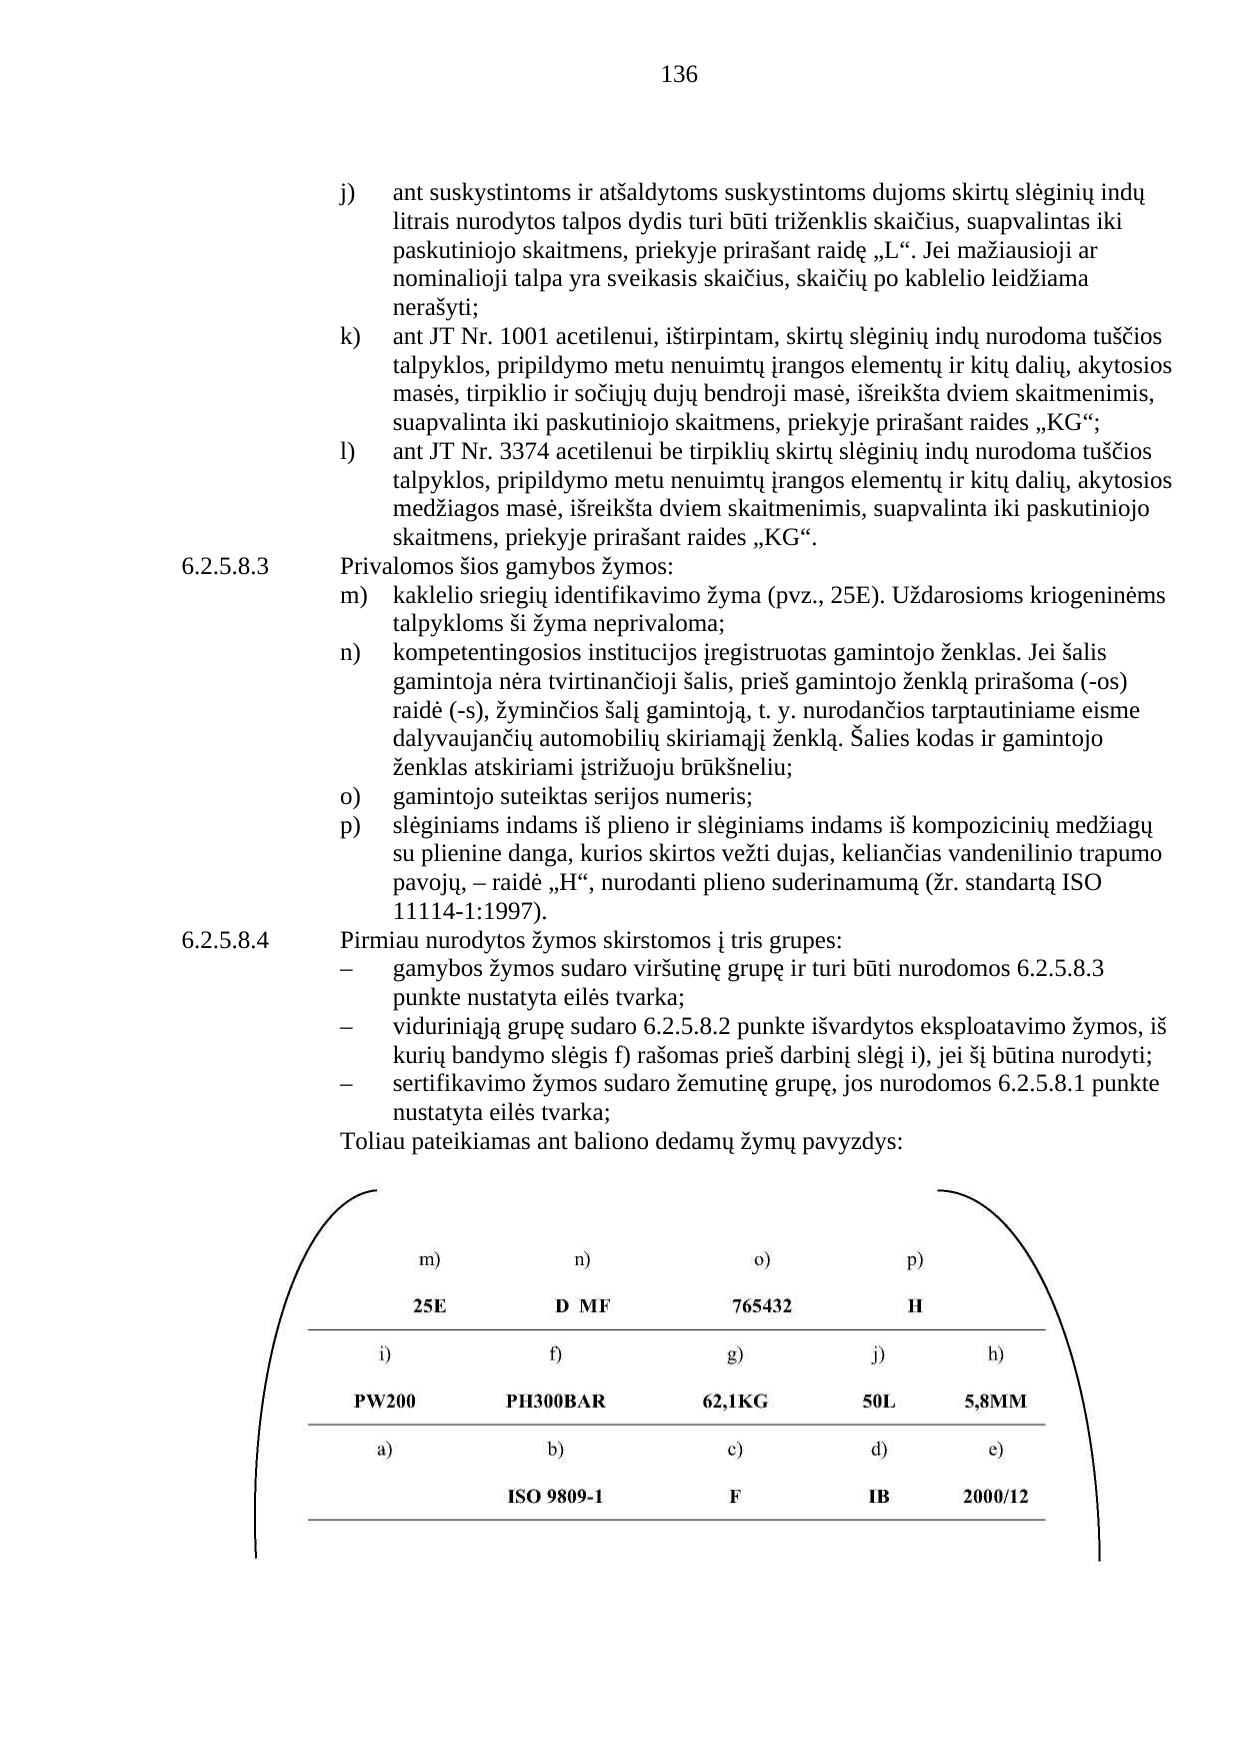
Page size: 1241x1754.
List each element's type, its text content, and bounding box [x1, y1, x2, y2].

table_cell [177, 810, 336, 925]
table_cell [177, 580, 336, 637]
table_cell – [336, 1011, 388, 1068]
table_cell [177, 1069, 336, 1126]
table_cell m) [336, 580, 388, 637]
table_cell – [336, 954, 388, 1011]
table_cell [177, 177, 336, 321]
table_cell o) [336, 781, 340, 810]
table_cell j) [336, 177, 388, 321]
table_cell [332, 1126, 336, 1155]
table_cell [177, 436, 336, 551]
table_cell [332, 781, 336, 810]
table_cell [177, 1011, 336, 1068]
table_cell [177, 781, 181, 810]
table_cell p) [336, 810, 388, 925]
table_cell [177, 1126, 181, 1155]
table_cell o) [384, 781, 388, 810]
table_cell [177, 321, 336, 436]
table_cell [177, 637, 336, 781]
table_cell n) [336, 637, 388, 781]
table_cell – [336, 1069, 388, 1126]
table_cell k) [336, 321, 388, 436]
table_cell l) [336, 436, 388, 551]
table_cell [177, 954, 336, 1011]
